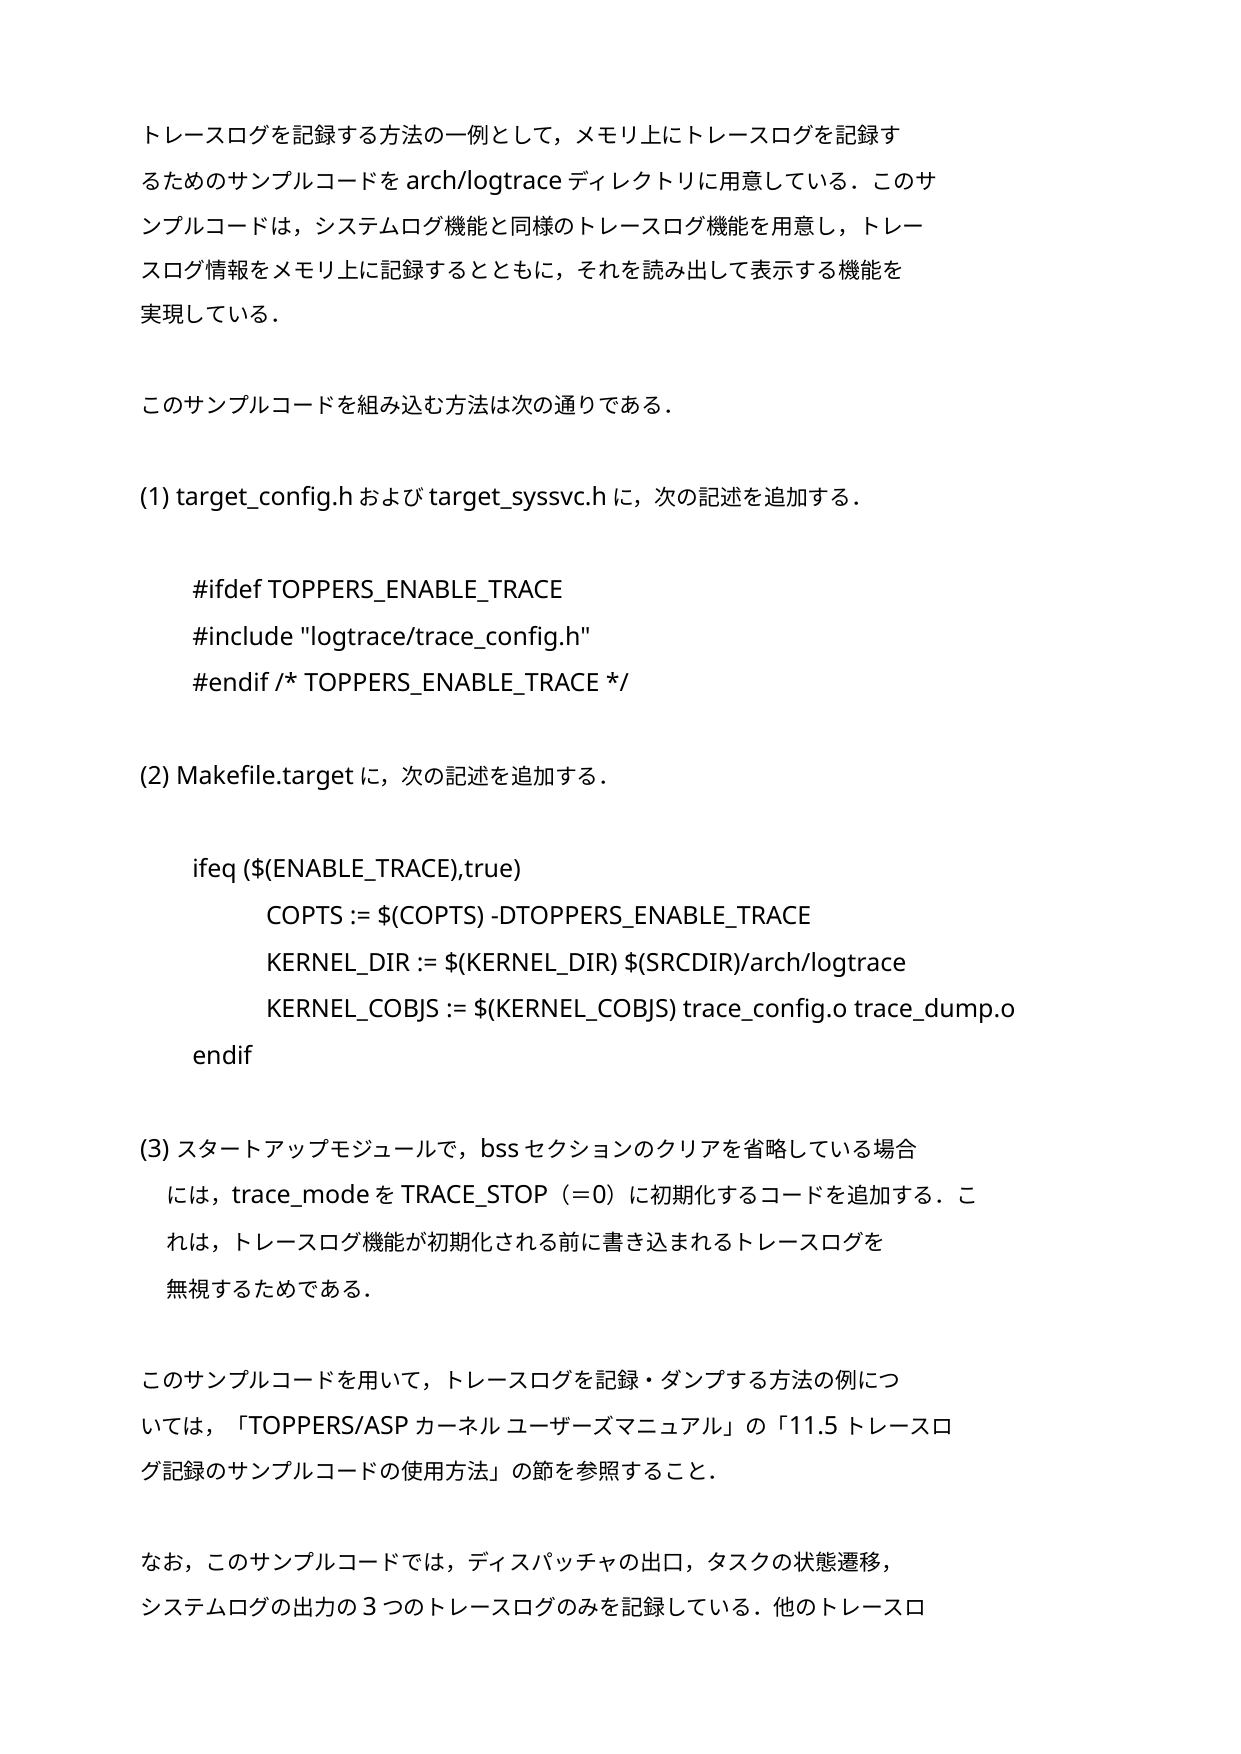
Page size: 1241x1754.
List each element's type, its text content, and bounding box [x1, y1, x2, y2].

text KERNEL_COBJS := $(KERNEL_COBJS) trace_config.o trace_dump.o [118, 991, 1122, 1025]
text スログ情報をメモリ上に記録するとともに，それを読み出して表示する機能を [118, 253, 1122, 285]
text (3) スタートアップモジュールで，bssセクションのクリアを省略している場合 [118, 1131, 1122, 1164]
text 実現している． [118, 297, 1122, 329]
text 無視するためである． [118, 1270, 1122, 1304]
text ifeq ($(ENABLE_TRACE),true) [118, 851, 1122, 885]
text ンプルコードは，システムログ機能と同様のトレースログ機能を用意し，トレー [118, 209, 1122, 241]
text COPTS := $(COPTS) -DTOPPERS_ENABLE_TRACE [118, 898, 1122, 932]
text #include "logtrace/trace_config.h" [118, 618, 1122, 652]
text れは，トレースログ機能が初期化される前に書き込まれるトレースログを [118, 1224, 1122, 1258]
text KERNEL_DIR := $(KERNEL_DIR) $(SRCDIR)/arch/logtrace [118, 944, 1122, 978]
text このサンプルコードを組み込む方法は次の通りである． [118, 388, 1122, 419]
text グ記録のサンプルコードの使用方法」の節を参照すること． [118, 1454, 1122, 1486]
text システムログの出力の3つのトレースログのみを記録している．他のトレースロ [118, 1589, 1122, 1623]
text endif [118, 1037, 1122, 1071]
text いては，「TOPPERS/ASPカーネル ユーザーズマニュアル」の「11.5 トレースロ [118, 1407, 1122, 1442]
text (1) target_config.hおよびtarget_syssvc.hに，次の記述を追加する． [118, 479, 1122, 513]
text (2) Makefile.targetに，次の記述を追加する． [118, 758, 1122, 792]
text には，trace_modeをTRACE_STOP（＝0）に初期化するコードを追加する．こ [118, 1177, 1122, 1211]
text トレースログを記録する方法の一例として，メモリ上にトレースログを記録す [118, 118, 1122, 150]
text #endif /* TOPPERS_ENABLE_TRACE */ [118, 665, 1122, 699]
text このサンプルコードを用いて，トレースログを記録・ダンプする方法の例につ [118, 1363, 1122, 1395]
text るためのサンプルコードをarch/logtraceディレクトリに用意している．このサ [118, 162, 1122, 196]
text なお，このサンプルコードでは，ディスパッチャの出口，タスクの状態遷移， [118, 1545, 1122, 1576]
text #ifdef TOPPERS_ENABLE_TRACE [118, 572, 1122, 606]
